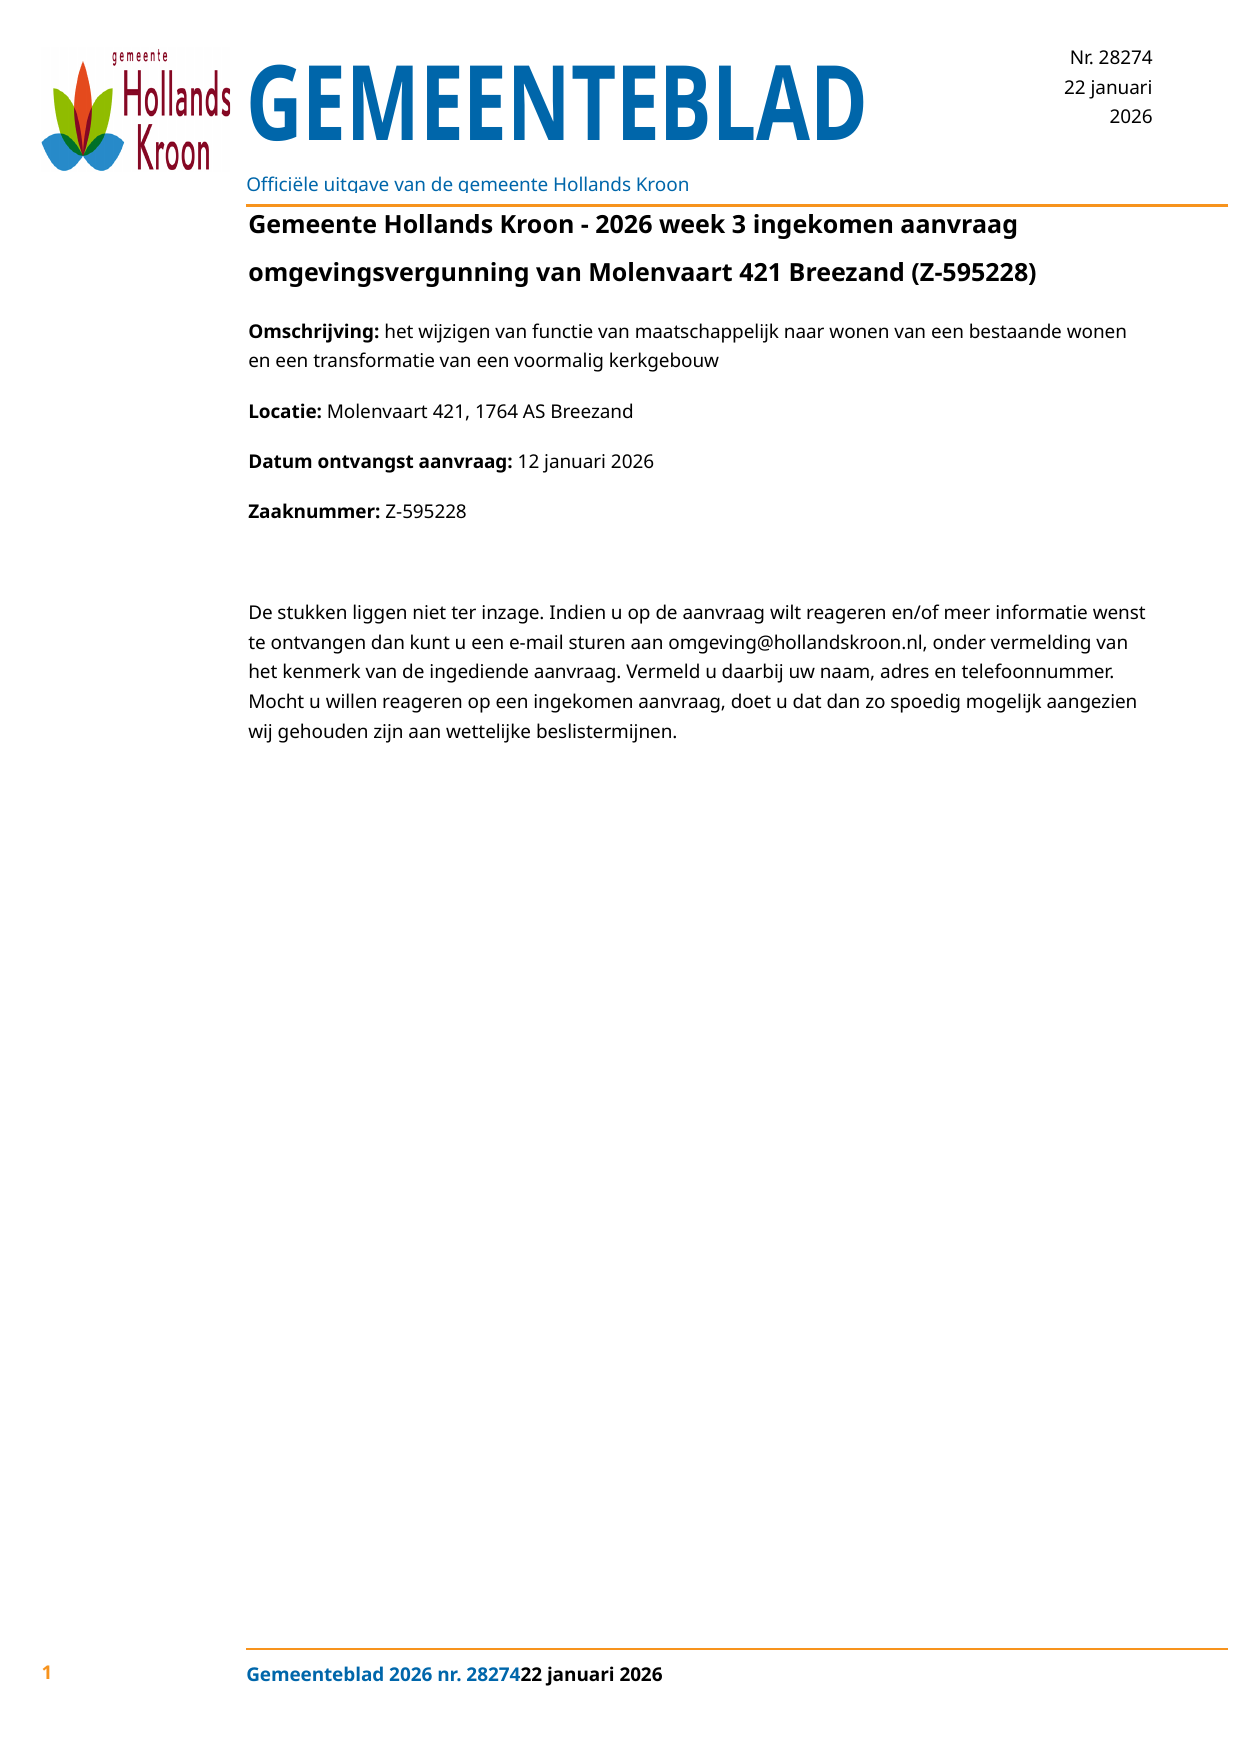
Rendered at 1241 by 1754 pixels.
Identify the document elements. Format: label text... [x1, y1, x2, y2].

text Omschrijving: het wijzigen van functie van maatschappelijk naar wonen van een bestaande wonen en een transformatie van een voormalig kerkgebouw [248, 318, 1152, 373]
text Gemeente Hollands Kroon - 2026 week 3 ingekomen aanvraag omgevingsvergunning van Molenvaart 421 Breezand (Z-595228) [248, 207, 1152, 288]
text De stukken liggen niet ter inzage. Indien u op de aanvraag wilt reageren en/of meer informatie wenst te ontvangen dan kunt u een e-mail sturen aan omgeving@hollandskroon.nl, onder vermelding van het kenmerk van de ingediende aanvraag. Vermeld u daarbij uw naam, adres en telefoonnummer. Mocht u willen reageren op een ingekomen aanvraag, doet u dat dan zo spoedig mogelijk aangezien wij gehouden zijn aan wettelijke beslistermijnen. [248, 599, 1152, 744]
text Locatie: Molenvaart 421, 1764 AS Breezand [248, 398, 1152, 424]
text Datum ontvangst aanvraag: 12 januari 2026 [248, 448, 1152, 474]
picture [41, 47, 231, 172]
text Zaaknummer: Z-595228 [248, 499, 1152, 524]
